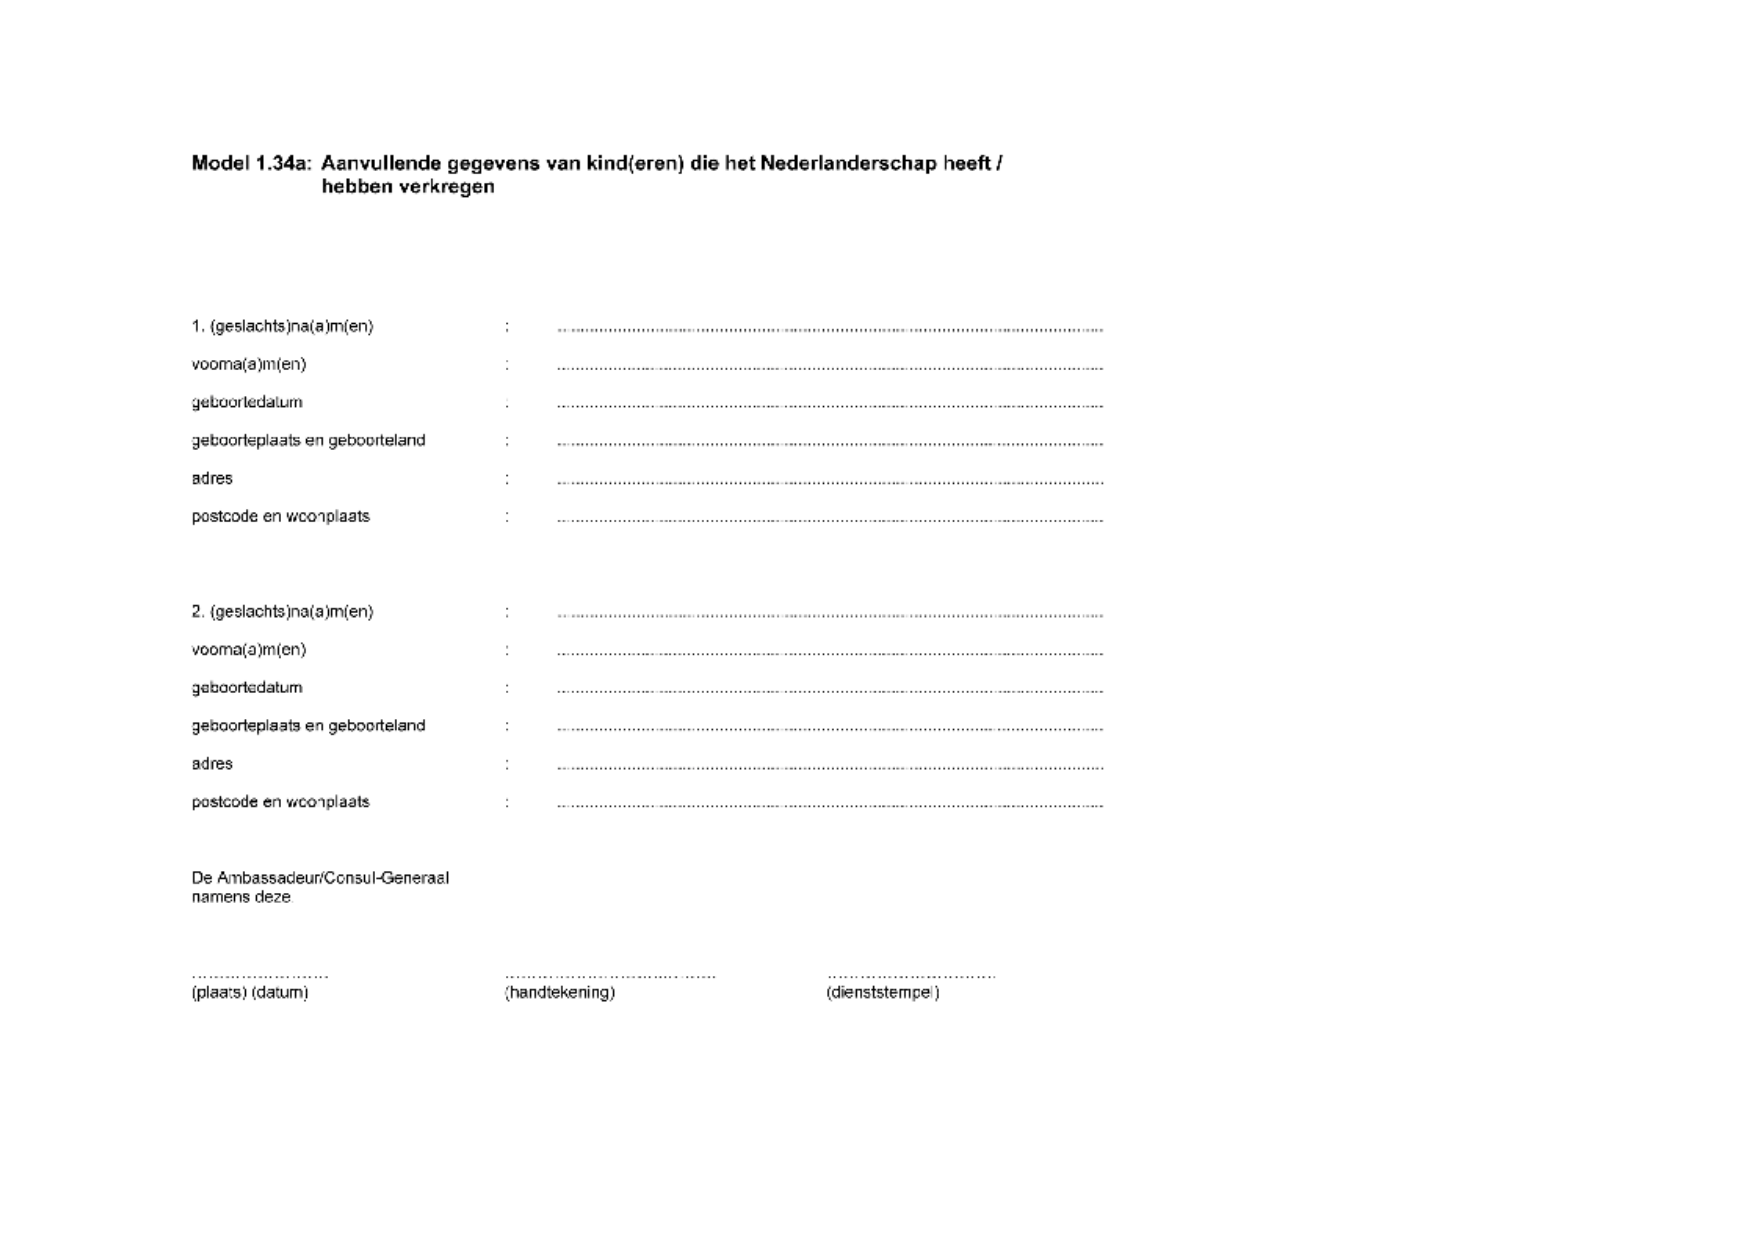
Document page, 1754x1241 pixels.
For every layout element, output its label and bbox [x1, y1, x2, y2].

picture [187, 150, 1105, 1008]
